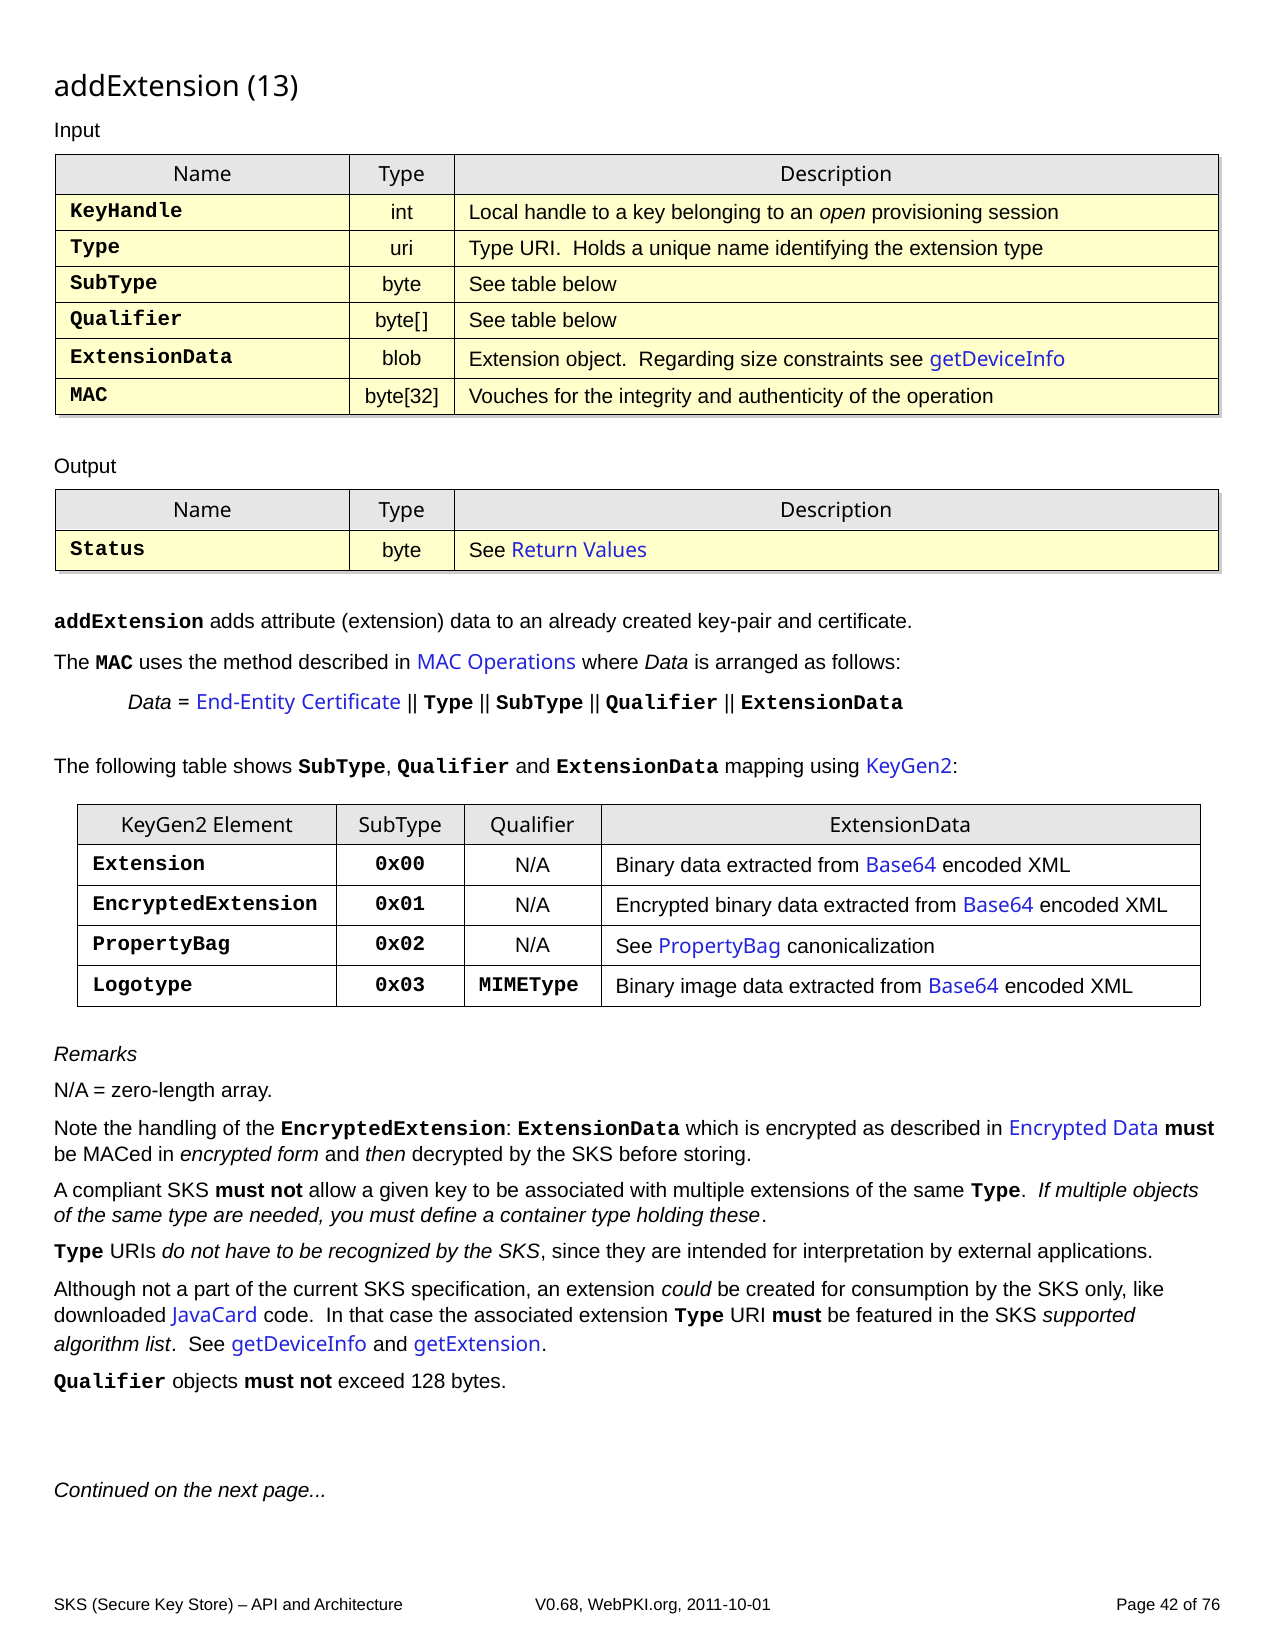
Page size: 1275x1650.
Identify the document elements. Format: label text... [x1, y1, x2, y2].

table_cell uri [350, 231, 454, 266]
text Note the handling of the EncryptedExtension: ExtensionData which is encrypted as described in Encrypted Data must be MACed in encrypted form and then decrypted by the SKS before storing. [54, 1113, 1221, 1166]
table_cell Logotype [78, 966, 336, 1006]
table_cell Type [56, 231, 349, 266]
table_header ExtensionData [602, 805, 1200, 844]
table_cell Status [56, 531, 349, 570]
text N/A = zero-length array. [54, 1077, 1221, 1101]
table_cell 0x02 [337, 926, 464, 965]
table_cell 0x00 [337, 845, 464, 884]
table_cell Local handle to a key belonging to an open provisioning session [455, 195, 1218, 230]
text A compliant SKS must not allow a given key to be associated with multiple extensions of the same Type. If multiple objects of the same type are needed, you must define a container type holding these. [54, 1177, 1221, 1227]
table_cell Encrypted binary data extracted from Base64 encoded XML [602, 886, 1200, 925]
text Output [54, 453, 1221, 477]
text Qualifier objects must not exceed 128 bytes. [54, 1369, 1221, 1395]
table_header Type [350, 155, 454, 194]
table_header Qualifier [465, 805, 601, 844]
table_cell See table below [455, 303, 1218, 338]
table_cell byte [350, 267, 454, 302]
table_cell blob [350, 339, 454, 378]
subtitle addExtension (13) [54, 66, 1221, 105]
table_cell int [350, 195, 454, 230]
table_header SubType [337, 805, 464, 844]
table_cell EncryptedExtension [78, 886, 336, 925]
text The MAC uses the method described in MAC Operations where Data is arranged as follows: [54, 647, 1221, 676]
text Type URIs do not have to be recognized by the SKS, since they are intended for interpretation by external applications. [54, 1239, 1221, 1265]
table_cell MIMEType [465, 966, 601, 1006]
table_header Name [56, 155, 349, 194]
text Input [54, 118, 1221, 142]
table_cell Extension object. Regarding size constraints see getDeviceInfo [455, 339, 1218, 378]
table_cell MAC [56, 379, 349, 414]
table_cell See Return Values [455, 531, 1218, 570]
text addExtension adds attribute (extension) data to an already created key-pair and certificate. [54, 609, 1221, 635]
table_cell Vouches for the integrity and authenticity of the operation [455, 379, 1218, 414]
table_header KeyGen2 Element [78, 805, 336, 844]
table_cell See table below [455, 267, 1218, 302]
table_cell Binary image data extracted from Base64 encoded XML [602, 966, 1200, 1006]
table_cell Qualifier [56, 303, 349, 338]
table_cell ExtensionData [56, 339, 349, 378]
table_cell byte⁮[32] [350, 379, 454, 414]
table_header Name [56, 490, 349, 529]
table_cell SubType [56, 267, 349, 302]
text The following table shows SubType, Qualifier and ExtensionData mapping using KeyGen2: [54, 728, 1221, 804]
table_cell KeyHandle [56, 195, 349, 230]
table_cell N/A [465, 845, 601, 884]
table_cell 0x03 [337, 966, 464, 1006]
table_cell 0x01 [337, 886, 464, 925]
table_header Type [350, 490, 454, 529]
table_cell Type URI. Holds a unique name identifying the extension type [455, 231, 1218, 266]
text Continued on the next page... [54, 1478, 1221, 1502]
table_cell See PropertyBag canonicalization [602, 926, 1200, 965]
text Remarks [54, 1042, 1221, 1066]
table_header Description [455, 490, 1218, 529]
table_cell Extension [78, 845, 336, 884]
table_cell byte [350, 531, 454, 570]
table_header Description [455, 155, 1218, 194]
table_cell Binary data extracted from Base64 encoded XML [602, 845, 1200, 884]
table_cell byte⁮[ ] [350, 303, 454, 338]
table_cell N/A [465, 886, 601, 925]
table_cell N/A [465, 926, 601, 965]
table_cell PropertyBag [78, 926, 336, 965]
text Data = End-Entity Certificate || Type || SubType || Qualifier || ExtensionData [54, 687, 1221, 716]
text Although not a part of the current SKS specification, an extension could be created for consumption by the SKS only, like downloaded JavaCard code. In that case the associated extension Type URI must be featured in the SKS supported algorithm list. See getDeviceInfo and getExtension. [54, 1277, 1221, 1357]
